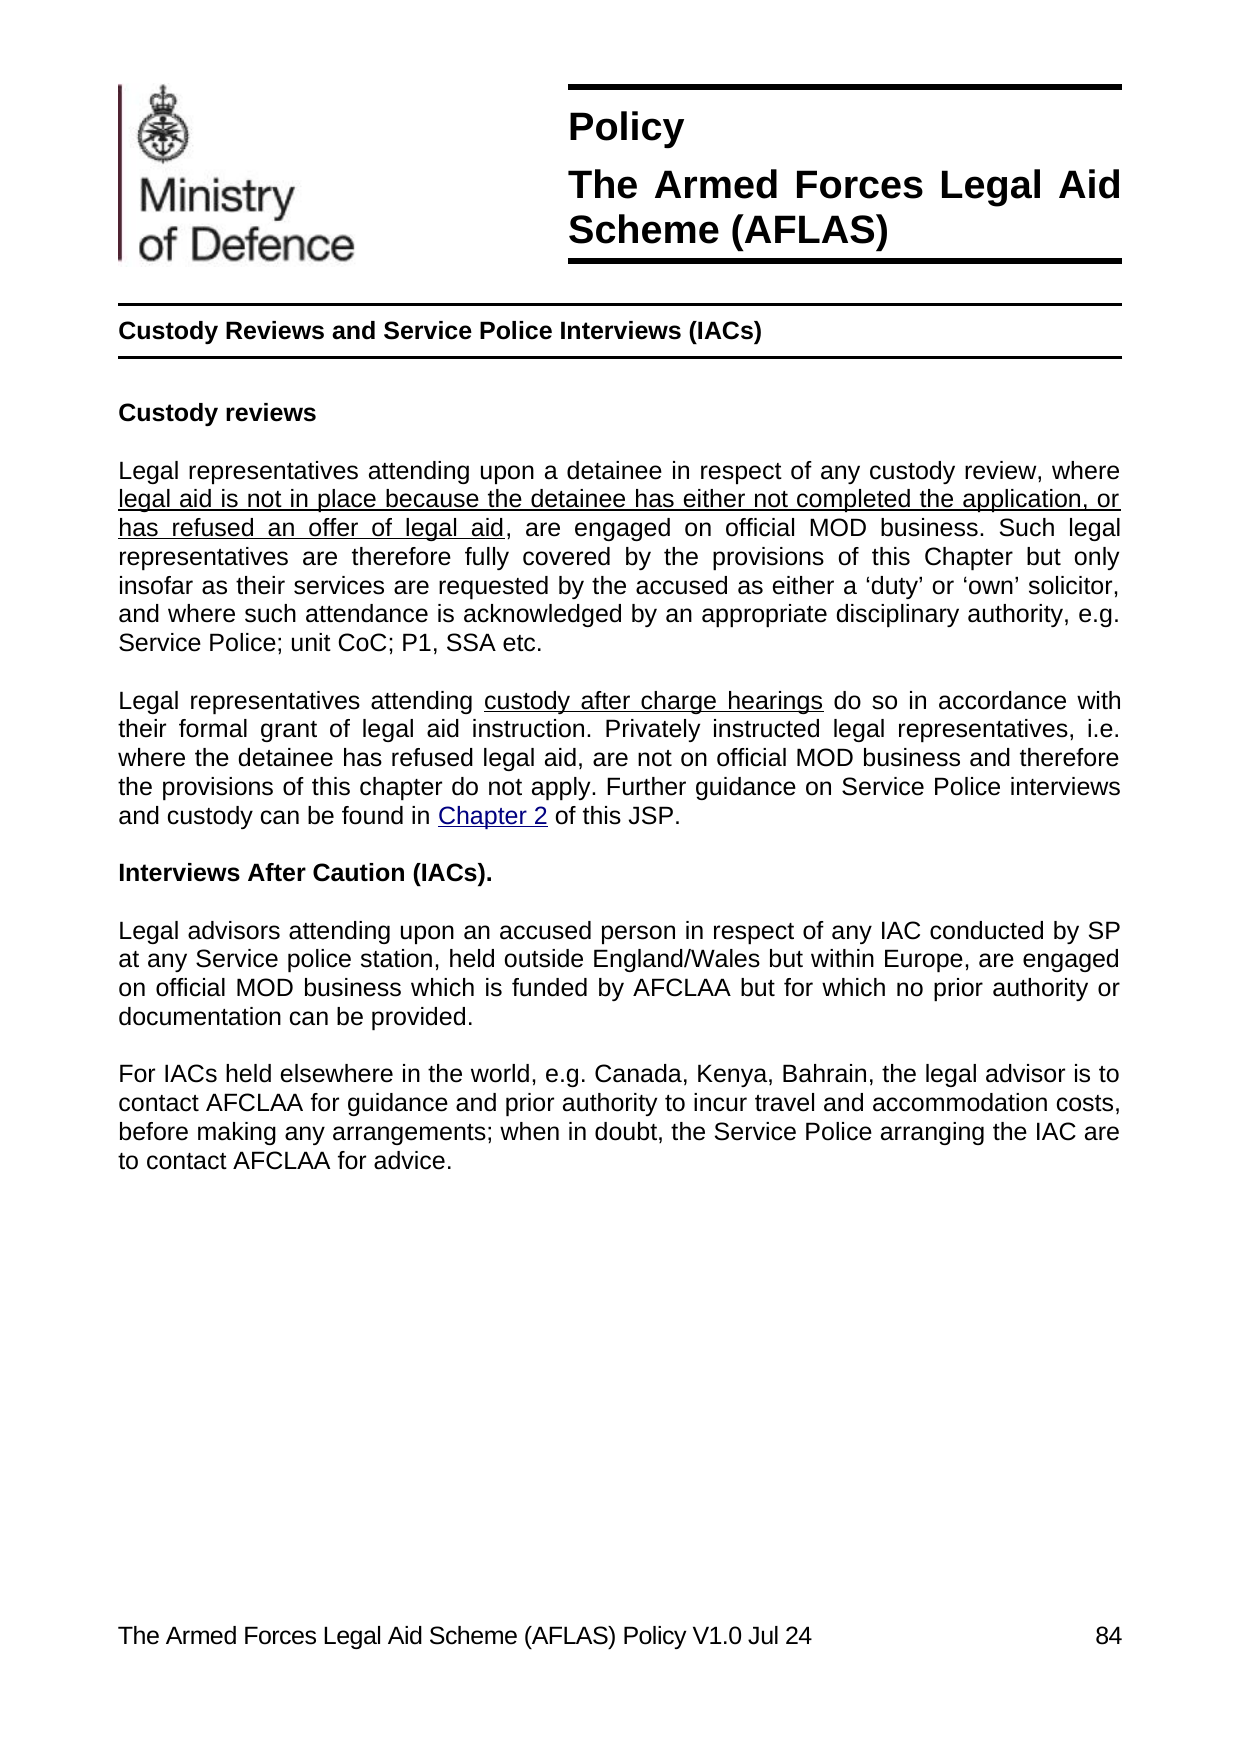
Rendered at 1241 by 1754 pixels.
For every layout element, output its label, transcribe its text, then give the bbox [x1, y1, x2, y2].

text For IACs held elsewhere in the world, e.g. Canada, Kenya, Bahrain, the legal advisor is to contact AFCLAA for guidance and prior authority to incur travel and accommodation costs, before making any arrangements; when in doubt, the Service Police arranging the IAC are to contact AFCLAA for advice. [118, 1059, 1122, 1174]
subtitle Custody Reviews and Service Police Interviews (IACs) [118, 306, 1122, 356]
text Legal representatives attending upon a detainee in respect of any custody review, where legal aid is not in place because the detainee has either not completed the application, or has refused an offer of legal aid, are engaged on official MOD business. Such legal representatives are therefore fully covered by the provisions of this Chapter but only insofar as their services are requested by the accused as either a ‘duty’ or ‘own’ solicitor, and where such attendance is acknowledged by an appropriate disciplinary authority, e.g. Service Police; unit CoC; P1, SSA etc. [118, 456, 1122, 657]
subtitle Interviews After Caution (IACs). [118, 858, 1122, 887]
subtitle Custody reviews [118, 398, 1122, 427]
text Legal representatives attending custody after charge hearings do so in accordance with their formal grant of legal aid instruction. Privately instructed legal representatives, i.e. where the detainee has refused legal aid, are not on official MOD business and therefore the provisions of this chapter do not apply. Further guidance on Service Police interviews and custody can be found in Chapter 2 of this JSP. [118, 686, 1122, 829]
text Legal advisors attending upon an accused person in respect of any IAC conducted by SP at any Service police station, held outside England/Wales but within Europe, are engaged on official MOD business which is funded by AFCLAA but for which no prior authority or documentation can be provided. [118, 916, 1122, 1031]
